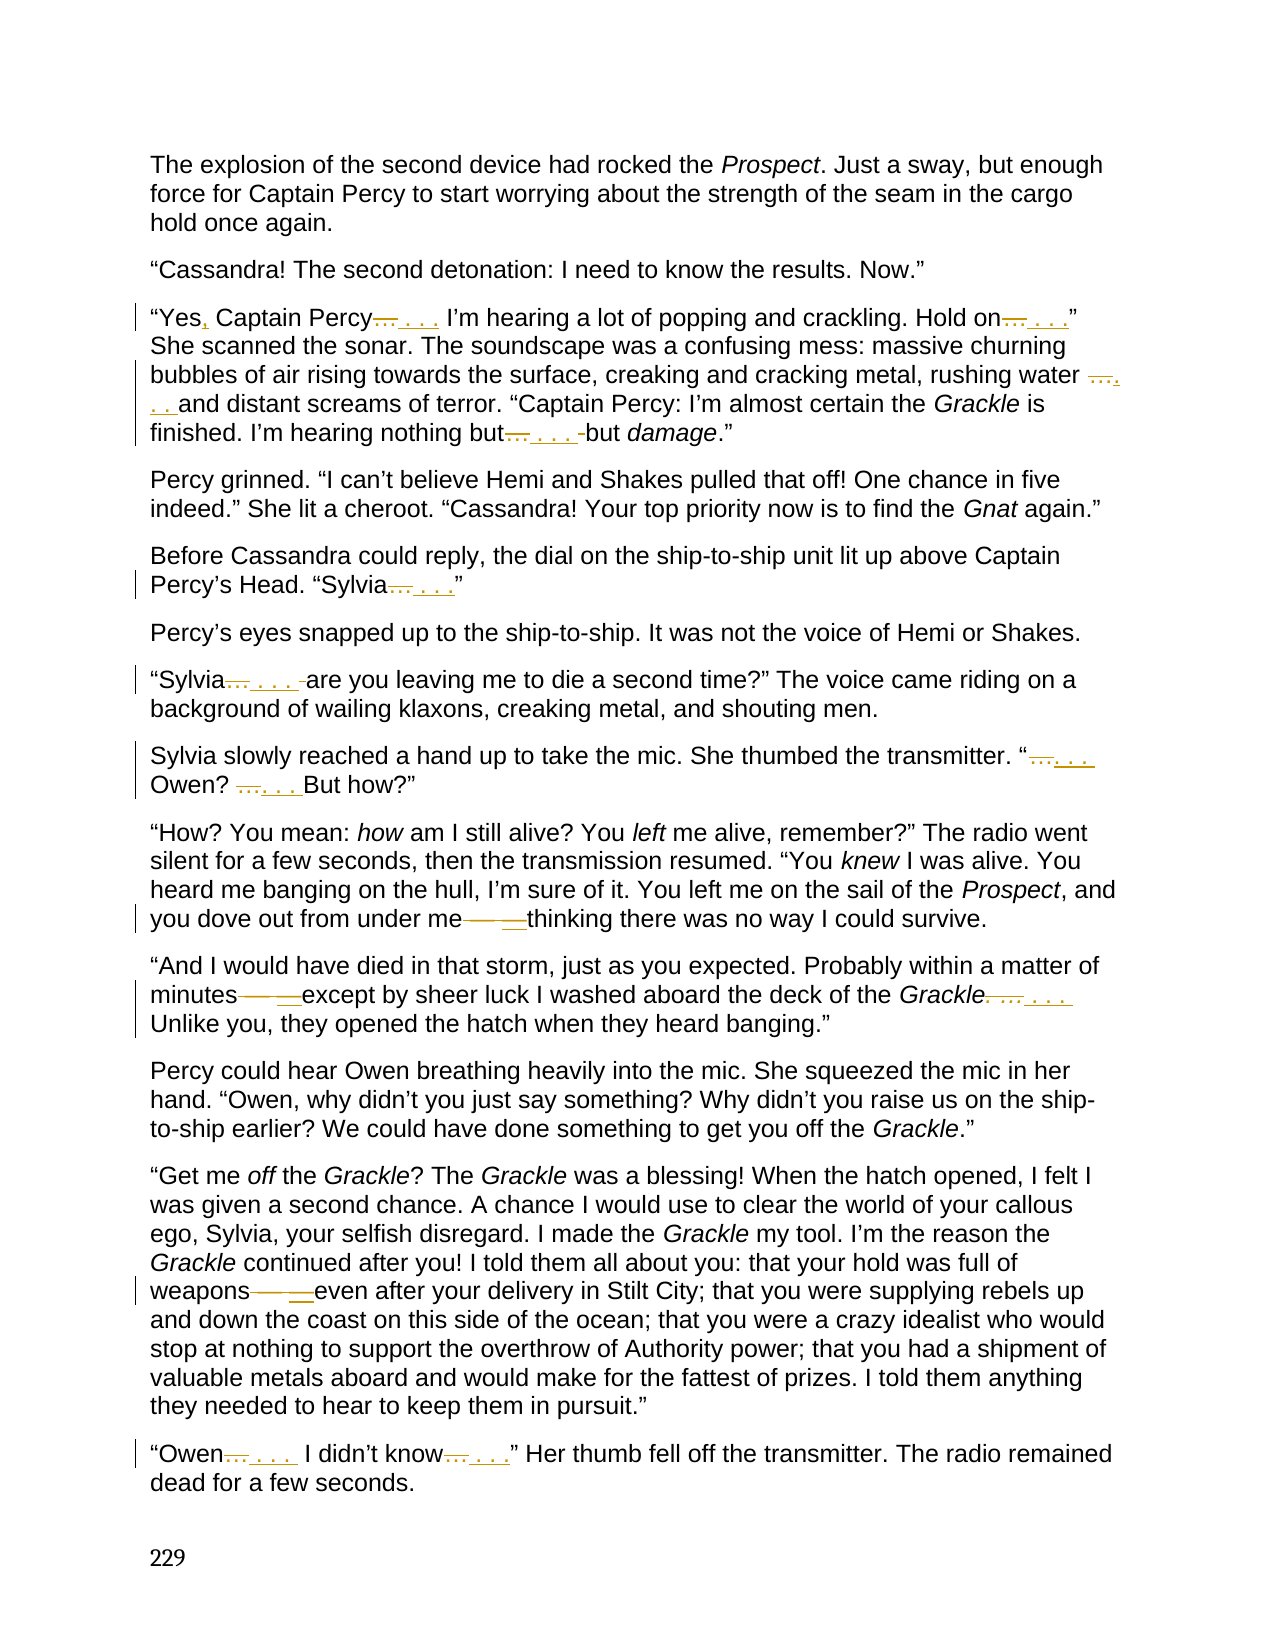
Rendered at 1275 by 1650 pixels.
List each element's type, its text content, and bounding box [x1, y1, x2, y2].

text “Sylvia . . . are you leaving me to die a second time?” The voice came riding on a background of wailing klaxons, creaking metal, and shouting men. [150, 665, 1125, 722]
text The explosion of the second device had rocked the Prospect. Just a sway, but enough force for Captain Percy to start worrying about the strength of the seam in the cargo hold once again. [150, 150, 1125, 236]
text Sylvia slowly reached a hand up to take the mic. She thumbed the transmitter. “. . . Owen? . . . But how?” [150, 741, 1125, 799]
text Before Cassandra could reply, the dial on the ship-to-ship unit lit up above Captain Percy’s Head. “Sylvia . . .” [150, 541, 1125, 599]
text “Yes, Captain Percy . . . I’m hearing a lot of popping and crackling. Hold on . . .” She scanned the sonar. The soundscape was a confusing mess: massive churning bubbles of air rising towards the surface, creaking and cracking metal, rushing water . . . and distant screams of terror. “Captain Percy: I’m almost certain the Grackle is finished. I’m hearing nothing but . . . but damage.” [150, 302, 1125, 446]
text Percy’s eyes snapped up to the ship-to-ship. It was not the voice of Hemi or Shakes. [150, 617, 1125, 646]
text “How? You mean: how am I still alive? You left me alive, remember?” The radio went silent for a few seconds, then the transmission resumed. “You knew I was alive. You heard me banging on the hull, I’m sure of it. You left me on the sail of the Prospect, and you dove out from under me—thinking there was no way I could survive. [150, 817, 1125, 932]
text “Get me off the Grackle? The Grackle was a blessing! When the hatch opened, I felt I was given a second chance. A chance I would use to clear the world of your callous ego, Sylvia, your selfish disregard. I made the Grackle my tool. I’m the reason the Grackle continued after you! I told them all about you: that your hold was full of weapons—even after your delivery in Stilt City; that you were supplying rebels up and down the coast on this side of the ocean; that you were a crazy idealist who would stop at nothing to support the overthrow of Authority power; that you had a shipment of valuable metals aboard and would make for the fattest of prizes. I told them anything they needed to hear to keep them in pursuit.” [150, 1161, 1125, 1420]
text “And I would have died in that storm, just as you expected. Probably within a matter of minutes—except by sheer luck I washed aboard the deck of the Grackle . . . Unlike you, they opened the hatch when they heard banging.” [150, 951, 1125, 1037]
text Percy could hear Owen breathing heavily into the mic. She squeezed the mic in her hand. “Owen, why didn’t you just say something? Why didn’t you raise us on the ship-to-ship earlier? We could have done something to get you off the Grackle.” [150, 1056, 1125, 1142]
text Percy grinned. “I can’t believe Hemi and Shakes pulled that off! One chance in five indeed.” She lit a cheroot. “Cassandra! Your top priority now is to find the Gnat again.” [150, 465, 1125, 522]
text “Owen . . . I didn’t know . . .” Her thumb fell off the transmitter. The radio remained dead for a few seconds. [150, 1439, 1125, 1496]
text “Cassandra! The second detonation: I need to know the results. Now.” [150, 255, 1125, 284]
